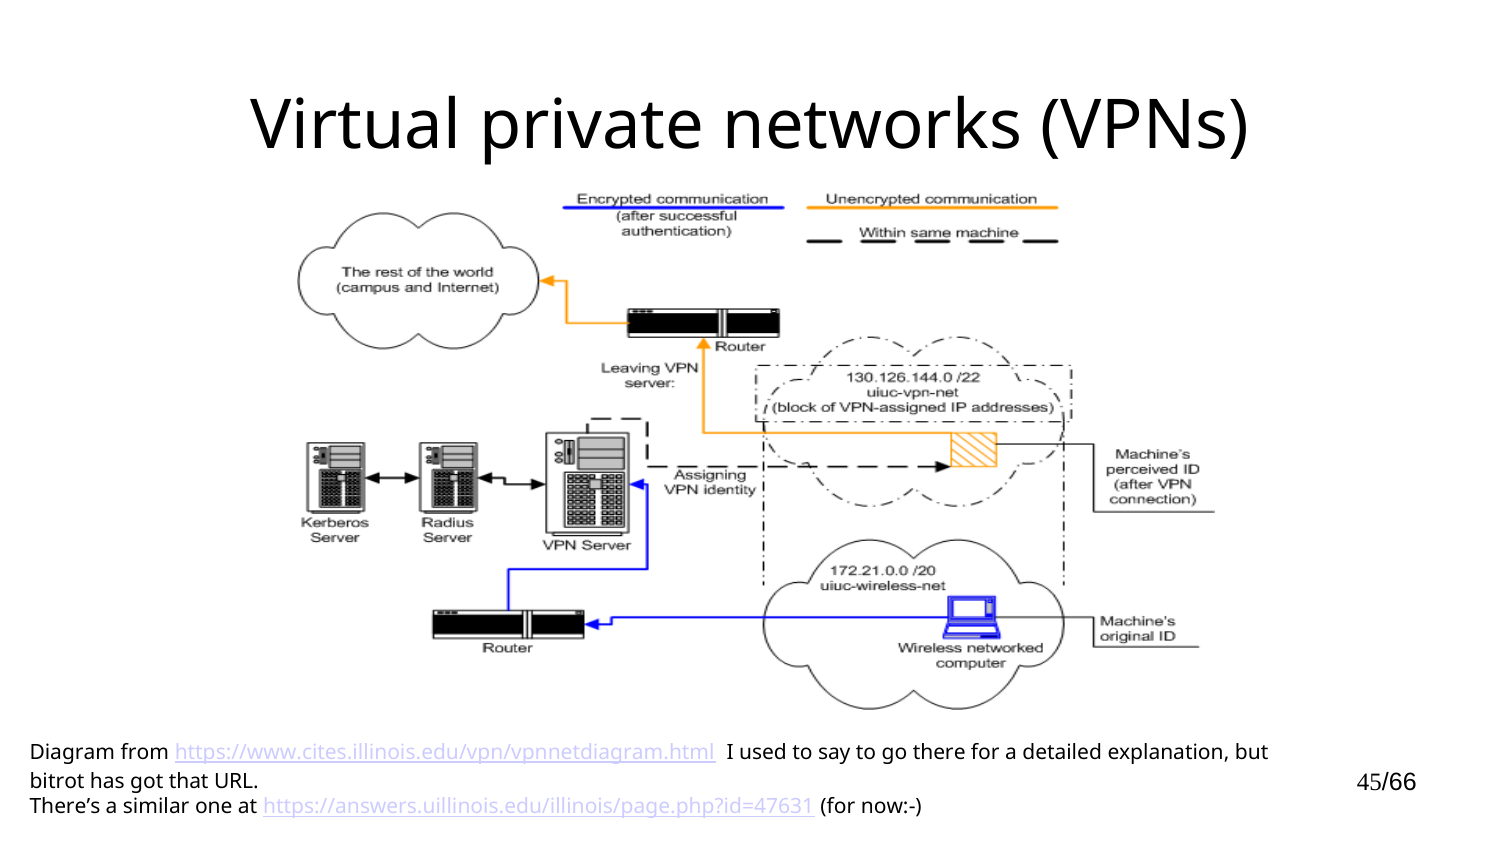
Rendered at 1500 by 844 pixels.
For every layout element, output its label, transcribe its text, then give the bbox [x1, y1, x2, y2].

picture [297, 190, 1215, 710]
title Virtual private networks (VPNs)‏ [112, 28, 1388, 195]
list Diagram from https://www.cites.illinois.edu/vpn/vpnnetdiagram.html I used to say to go there for a detailed explanation, but bitrot has got that URL. There’s a similar one at https://answers.uillinois.edu/illinois/page.php?id=47631 (for now:-) [29, 738, 1305, 822]
